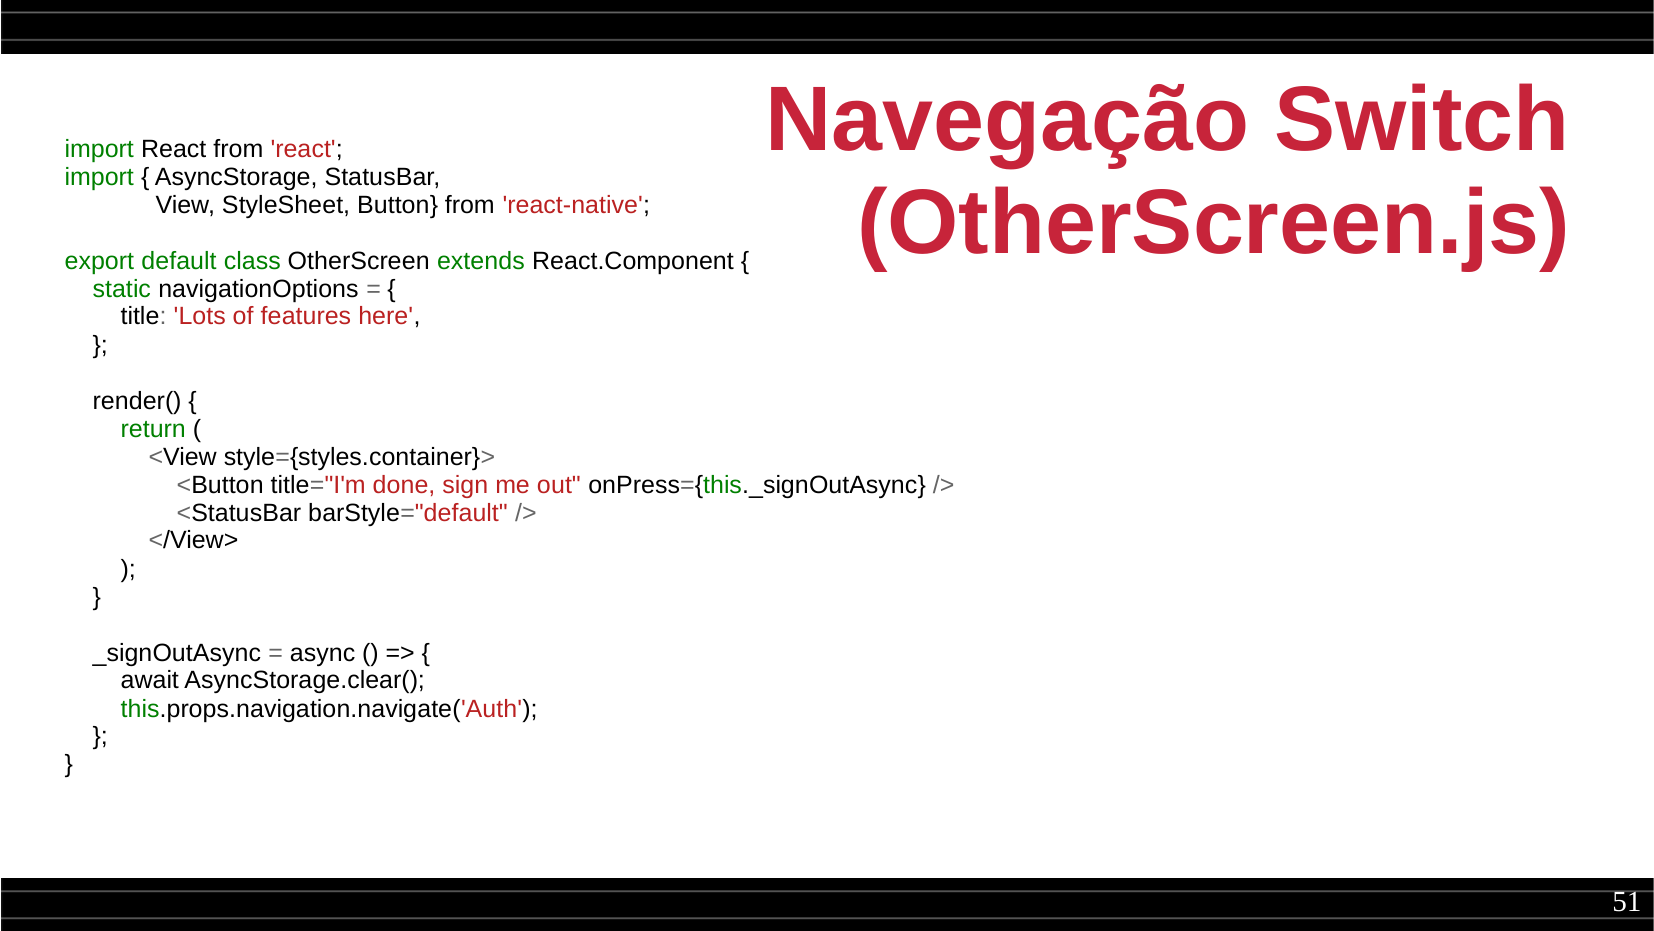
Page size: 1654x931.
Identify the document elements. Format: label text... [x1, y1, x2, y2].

text_box import React from 'react'; import { AsyncStorage, StatusBar, View, StyleSheet, Button} from 'react-native'; export default class OtherScreen extends React.Component { static navigationOptions = { title: 'Lots of features here', }; render() { return ( <View style={styles.container}> <Button title="I'm done, sign me out" onPress={this._signOutAsync} /> <StatusBar barStyle="default" /> </View> ); } _signOutAsync = async () => { await AsyncStorage.clear(); this.props.navigation.navigate('Auth'); }; } [49, 126, 1546, 786]
picture [1, 0, 1654, 54]
title Navegação Switch (OtherScreen.js) [82, 67, 1571, 273]
picture [1, 878, 1654, 931]
